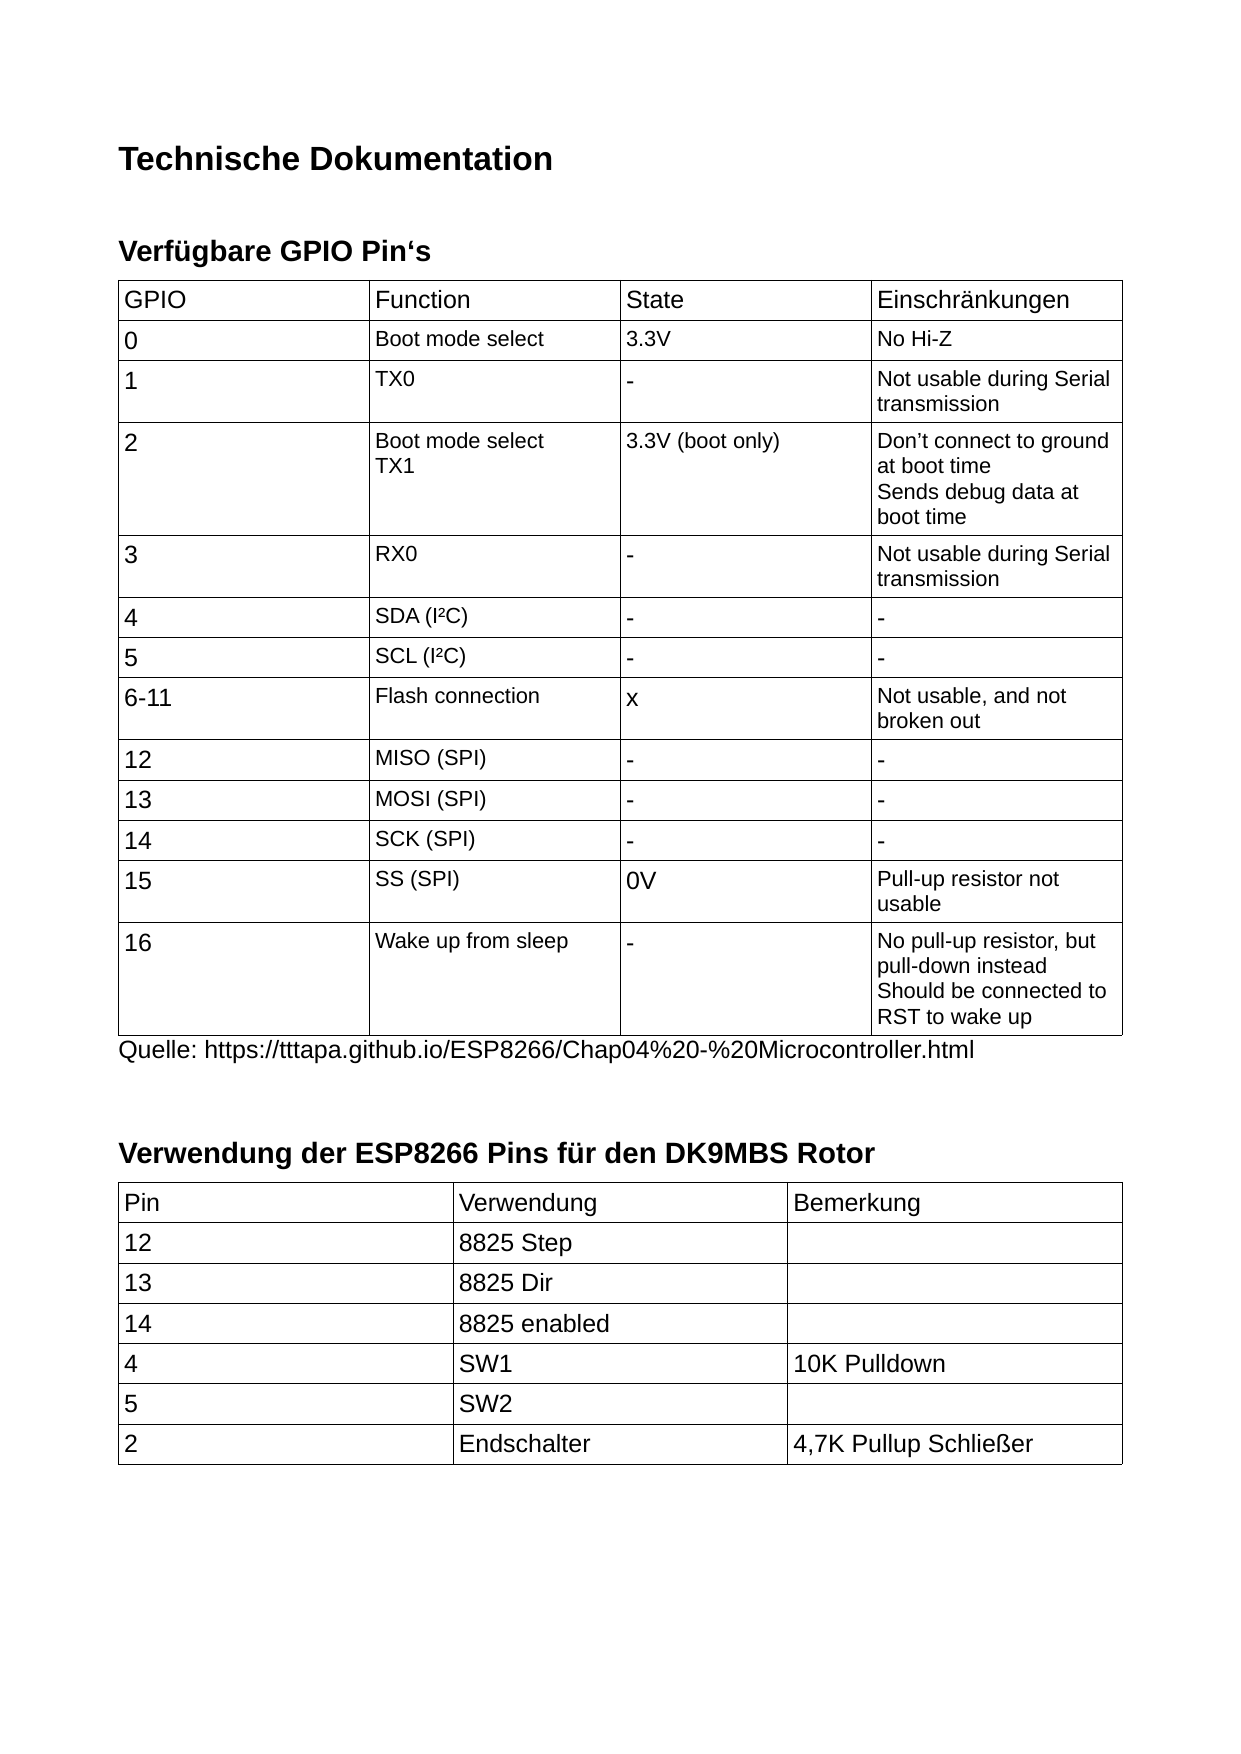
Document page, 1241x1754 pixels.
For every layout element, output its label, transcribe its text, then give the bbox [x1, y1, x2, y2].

table_cell Don’t connect to ground at boot time Sends debug data at boot time [872, 423, 1122, 535]
table_header GPIO [119, 281, 369, 320]
table_cell 4 [119, 598, 369, 637]
table_cell 2 [119, 1425, 453, 1464]
table_header Function [370, 281, 620, 320]
table_cell TX0 [370, 361, 620, 422]
table_cell 13 [119, 781, 369, 820]
table_cell Not usable during Serial transmission [872, 536, 1122, 597]
table_cell - [872, 781, 1122, 820]
table_cell Wake up from sleep [370, 923, 620, 1034]
table_cell No pull-up resistor, but pull-down instead Should be connected to RST to wake up [872, 923, 1122, 1034]
table_cell 12 [119, 740, 369, 779]
table_cell 5 [119, 1384, 453, 1424]
table_cell 0 [119, 321, 369, 360]
table_cell Flash connection [370, 678, 620, 739]
table_header Bemerkung [788, 1183, 1122, 1222]
table_cell 1 [119, 361, 369, 422]
table_cell 13 [119, 1264, 453, 1303]
subtitle Technische Dokumentation [118, 139, 1122, 178]
table_cell x [621, 678, 871, 739]
table_cell 4 [119, 1344, 453, 1383]
table_cell - [872, 740, 1122, 779]
table_cell [788, 1223, 1122, 1262]
table_cell Endschalter [454, 1425, 787, 1464]
table_header Einschränkungen [872, 281, 1122, 320]
table_cell 14 [119, 1304, 453, 1343]
table_cell - [621, 781, 871, 820]
table_cell 14 [119, 821, 369, 860]
table_cell 12 [119, 1223, 453, 1262]
table_cell 3 [119, 536, 369, 597]
table_cell Pull-up resistor not usable [872, 861, 1122, 922]
table_cell [788, 1264, 1122, 1303]
table_header Verwendung [454, 1183, 787, 1222]
table_cell MISO (SPI) [370, 740, 620, 779]
table_cell MOSI (SPI) [370, 781, 620, 820]
table_cell SW2 [454, 1384, 787, 1424]
table_cell [788, 1304, 1122, 1343]
table_cell - [621, 536, 871, 597]
table_cell - [621, 361, 871, 422]
table_cell No Hi-Z [872, 321, 1122, 360]
table_cell Boot mode select TX1 [370, 423, 620, 535]
table_cell SCL (I²C) [370, 638, 620, 677]
subtitle Verwendung der ESP8266 Pins für den DK9MBS Rotor [118, 1136, 1122, 1169]
table_cell - [621, 638, 871, 677]
table_cell 10K Pulldown [788, 1344, 1122, 1383]
subtitle Verfügbare GPIO Pin‘s [118, 233, 1122, 267]
table_cell 4,7K Pullup Schließer [788, 1425, 1122, 1464]
table_cell SCK (SPI) [370, 821, 620, 860]
table_cell 15 [119, 861, 369, 922]
table_cell SS (SPI) [370, 861, 620, 922]
table_header State [621, 281, 871, 320]
table_cell 5 [119, 638, 369, 677]
table_cell - [872, 638, 1122, 677]
table_cell - [872, 821, 1122, 860]
table_cell SDA (I²C) [370, 598, 620, 637]
table_cell 0V [621, 861, 871, 922]
table_cell RX0 [370, 536, 620, 597]
table_cell - [621, 923, 871, 1034]
table_cell Boot mode select [370, 321, 620, 360]
table_cell - [621, 598, 871, 637]
table_cell - [621, 821, 871, 860]
table_cell Not usable, and not broken out [872, 678, 1122, 739]
table_cell 3.3V [621, 321, 871, 360]
text Quelle: https://tttapa.github.io/ESP8266/Chap04%20-%20Microcontroller.html [118, 1036, 1122, 1063]
table_cell 8825 enabled [454, 1304, 787, 1343]
table_cell 16 [119, 923, 369, 1034]
table_cell - [621, 740, 871, 779]
table_cell SW1 [454, 1344, 787, 1383]
table_cell 8825 Step [454, 1223, 787, 1262]
table_cell 2 [119, 423, 369, 535]
table_cell 8825 Dir [454, 1264, 787, 1303]
table_cell - [872, 598, 1122, 637]
table_cell 3.3V (boot only) [621, 423, 871, 535]
table_cell [788, 1384, 1122, 1424]
table_header Pin [119, 1183, 453, 1222]
table_cell Not usable during Serial transmission [872, 361, 1122, 422]
table_cell 6-11 [119, 678, 369, 739]
